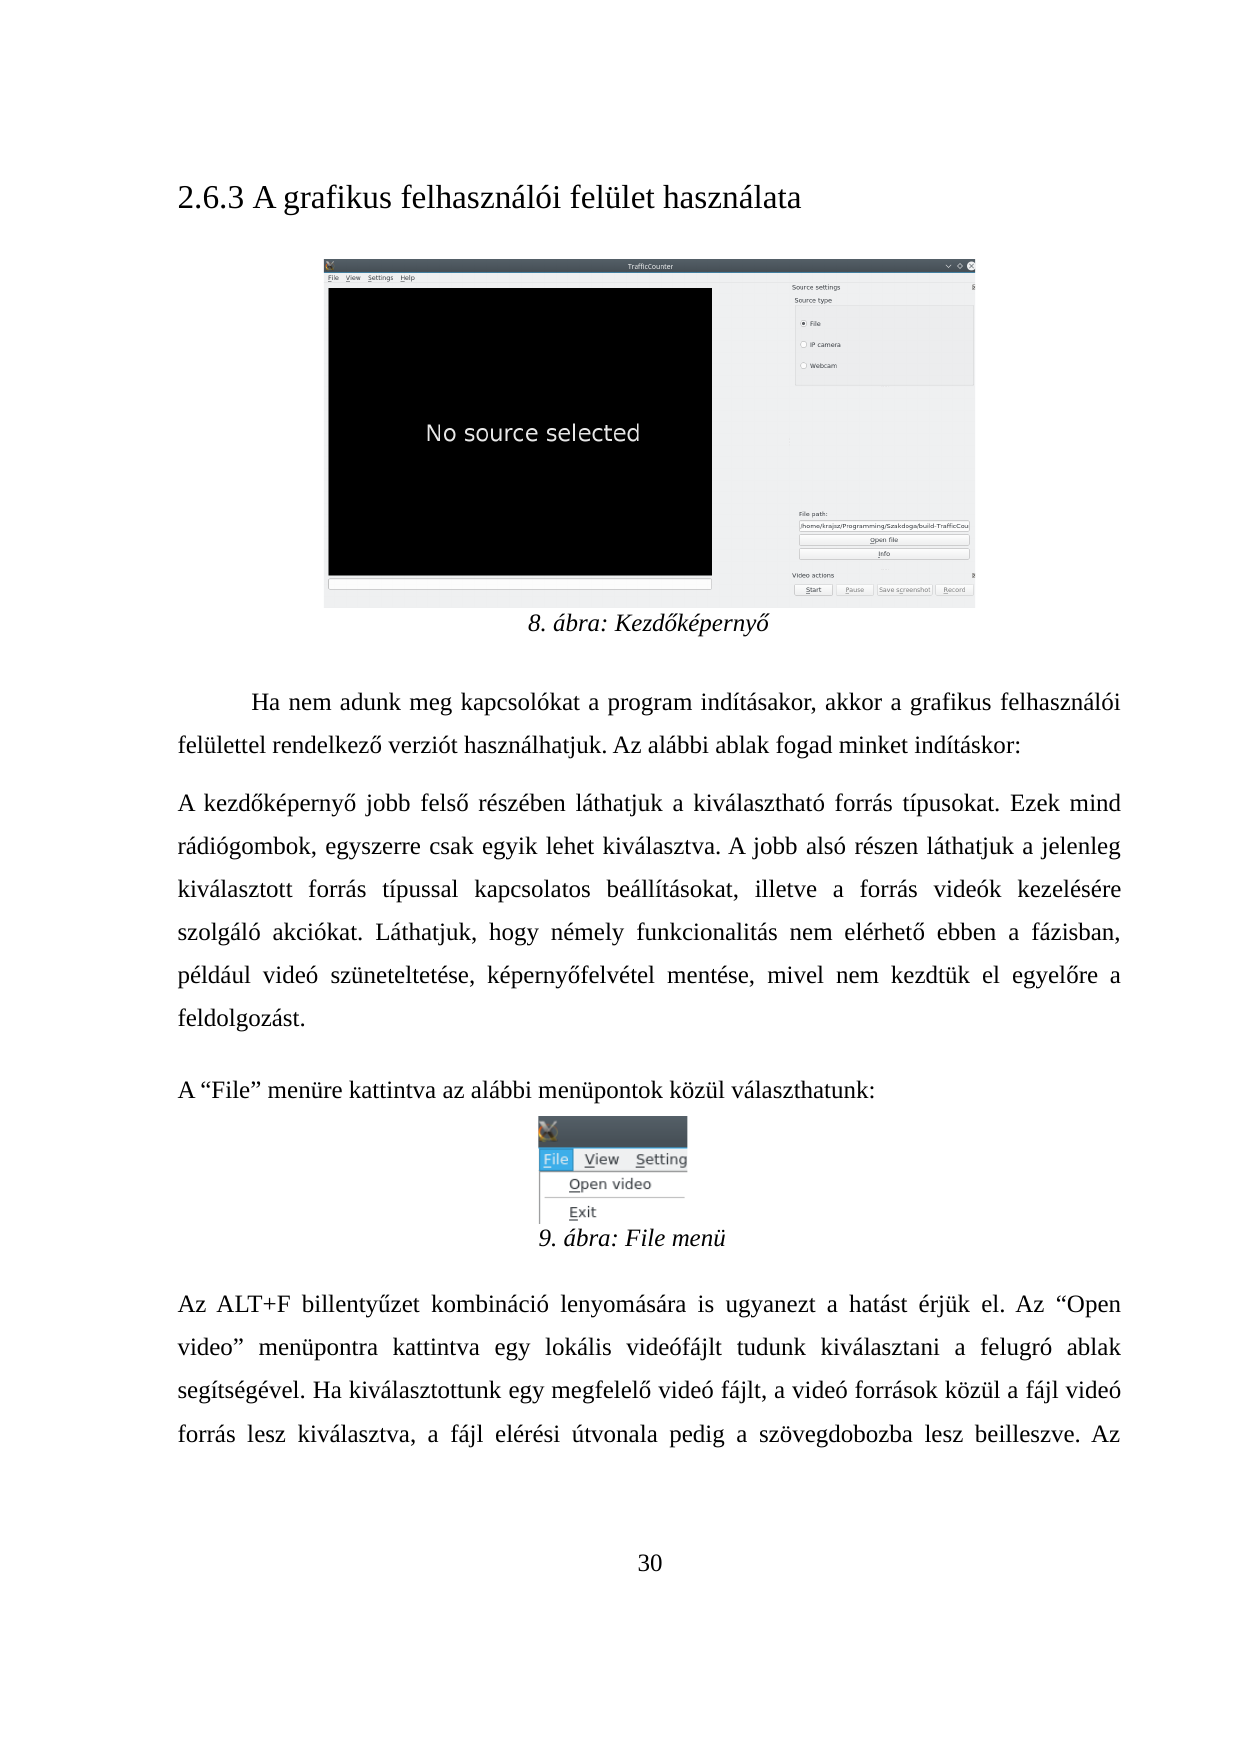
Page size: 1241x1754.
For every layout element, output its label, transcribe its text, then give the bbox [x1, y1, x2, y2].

text 9. ábra: File menü [538, 1224, 761, 1252]
text A “File” menüre kattintva az alábbi menüpontok közül választhatunk: [177, 1075, 1122, 1104]
text A kezdőképernyő jobb felső részében láthatjuk a kiválasztható forrás típusokat. Ezek mind rádiógombok, egyszerre csak egyik lehet kiválasztva. A jobb alsó részen láthatjuk a jelenleg kiválasztott forrás típussal kapcsolatos beállításokat, illetve a forrás videók kezelésére szolgáló akciókat. Láthatjuk, hogy némely funkcionalitás nem elérhető ebben a fázisban, például videó szüneteltetése, képernyőfelvétel mentése, mivel nem kezdtük el egyelőre a feldolgozást. [177, 788, 1122, 1032]
text 8. ábra: Kezdőképernyő [247, 608, 1052, 637]
picture [323, 259, 976, 608]
picture [538, 1116, 688, 1224]
subtitle A grafikus felhasználói felület használata [177, 177, 1122, 216]
text Az ALT+F billentyűzet kombináció lenyomására is ugyanezt a hatást érjük el. Az “Open video” menüpontra kattintva egy lokális videófájlt tudunk kiválasztani a felugró ablak segítségével. Ha kiválasztottunk egy megfelelő videó fájlt, a videó források közül a fájl videó forrás lesz kiválasztva, a fájl elérési útvonala pedig a szövegdobozba lesz beilleszve. Az [177, 1289, 1122, 1447]
text Ha nem adunk meg kapcsolókat a program indításakor, akkor a grafikus felhasználói felülettel rendelkező verziót használhatjuk. Az alábbi ablak fogad minket indításkor: [177, 247, 1122, 759]
